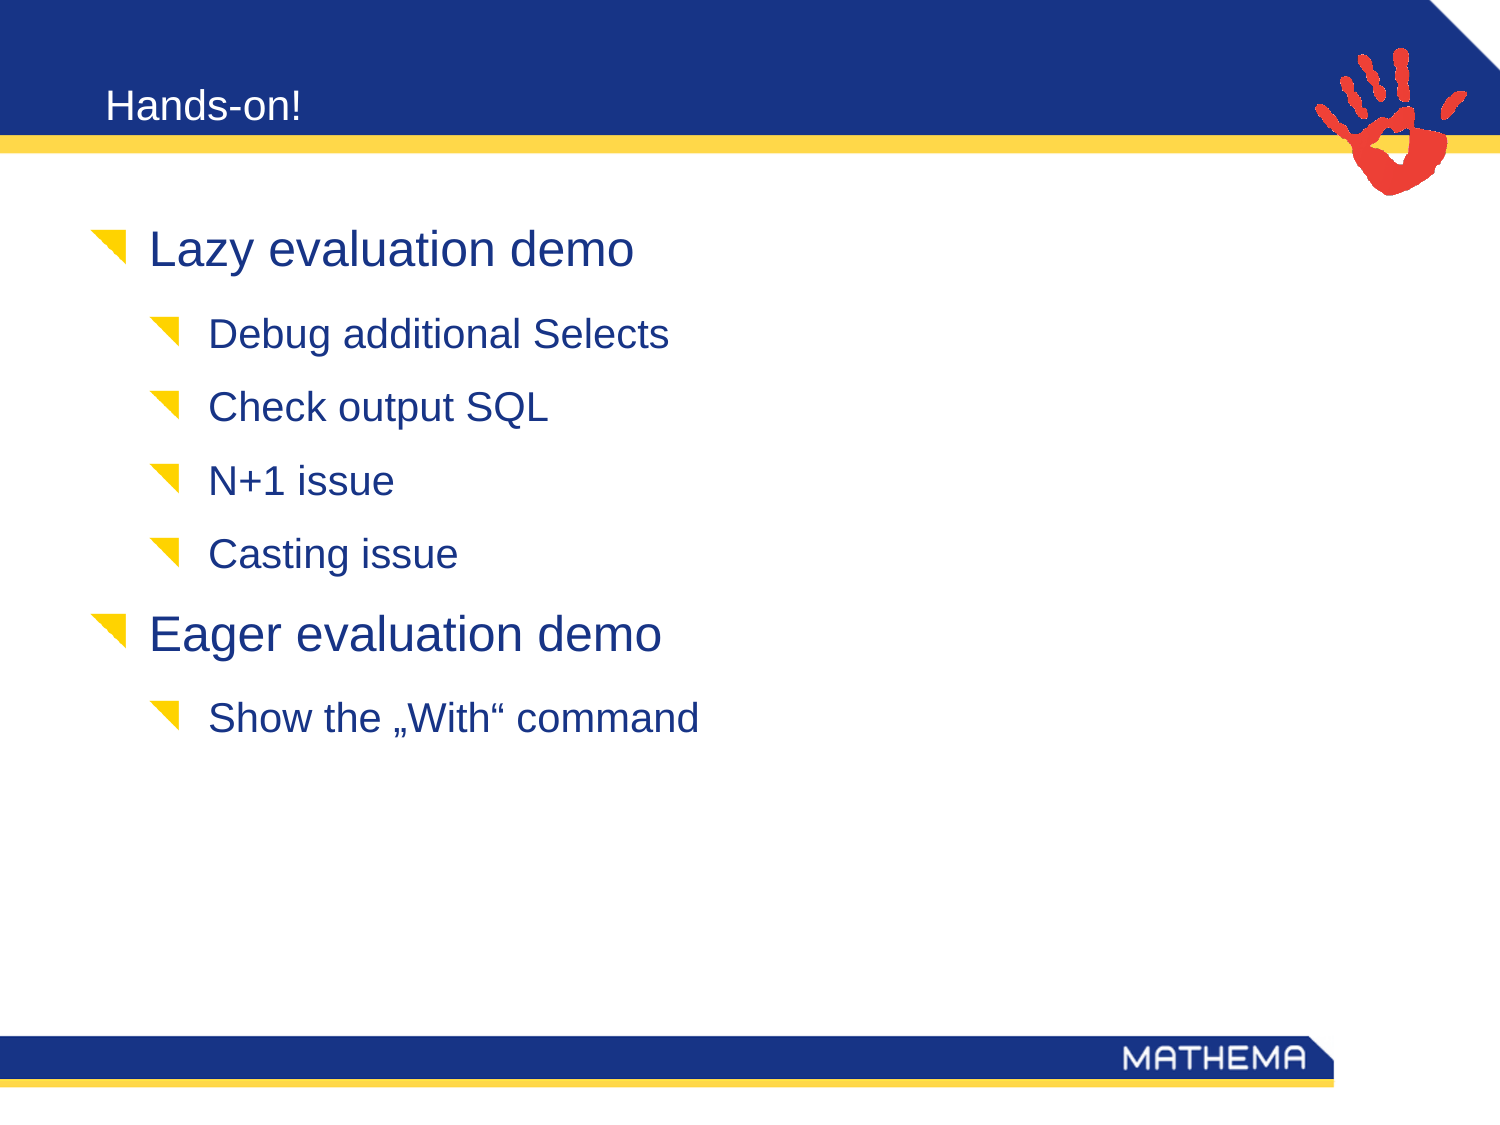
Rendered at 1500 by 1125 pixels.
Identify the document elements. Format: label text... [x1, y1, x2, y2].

list Lazy evaluation demo Debug additional Selects Check output SQL N+1 issue Casting issue Eager evaluation demo Show the „With“ command [75, 209, 1426, 952]
title Hands-on! [75, 9, 1426, 198]
picture [0, 0, 1500, 1125]
